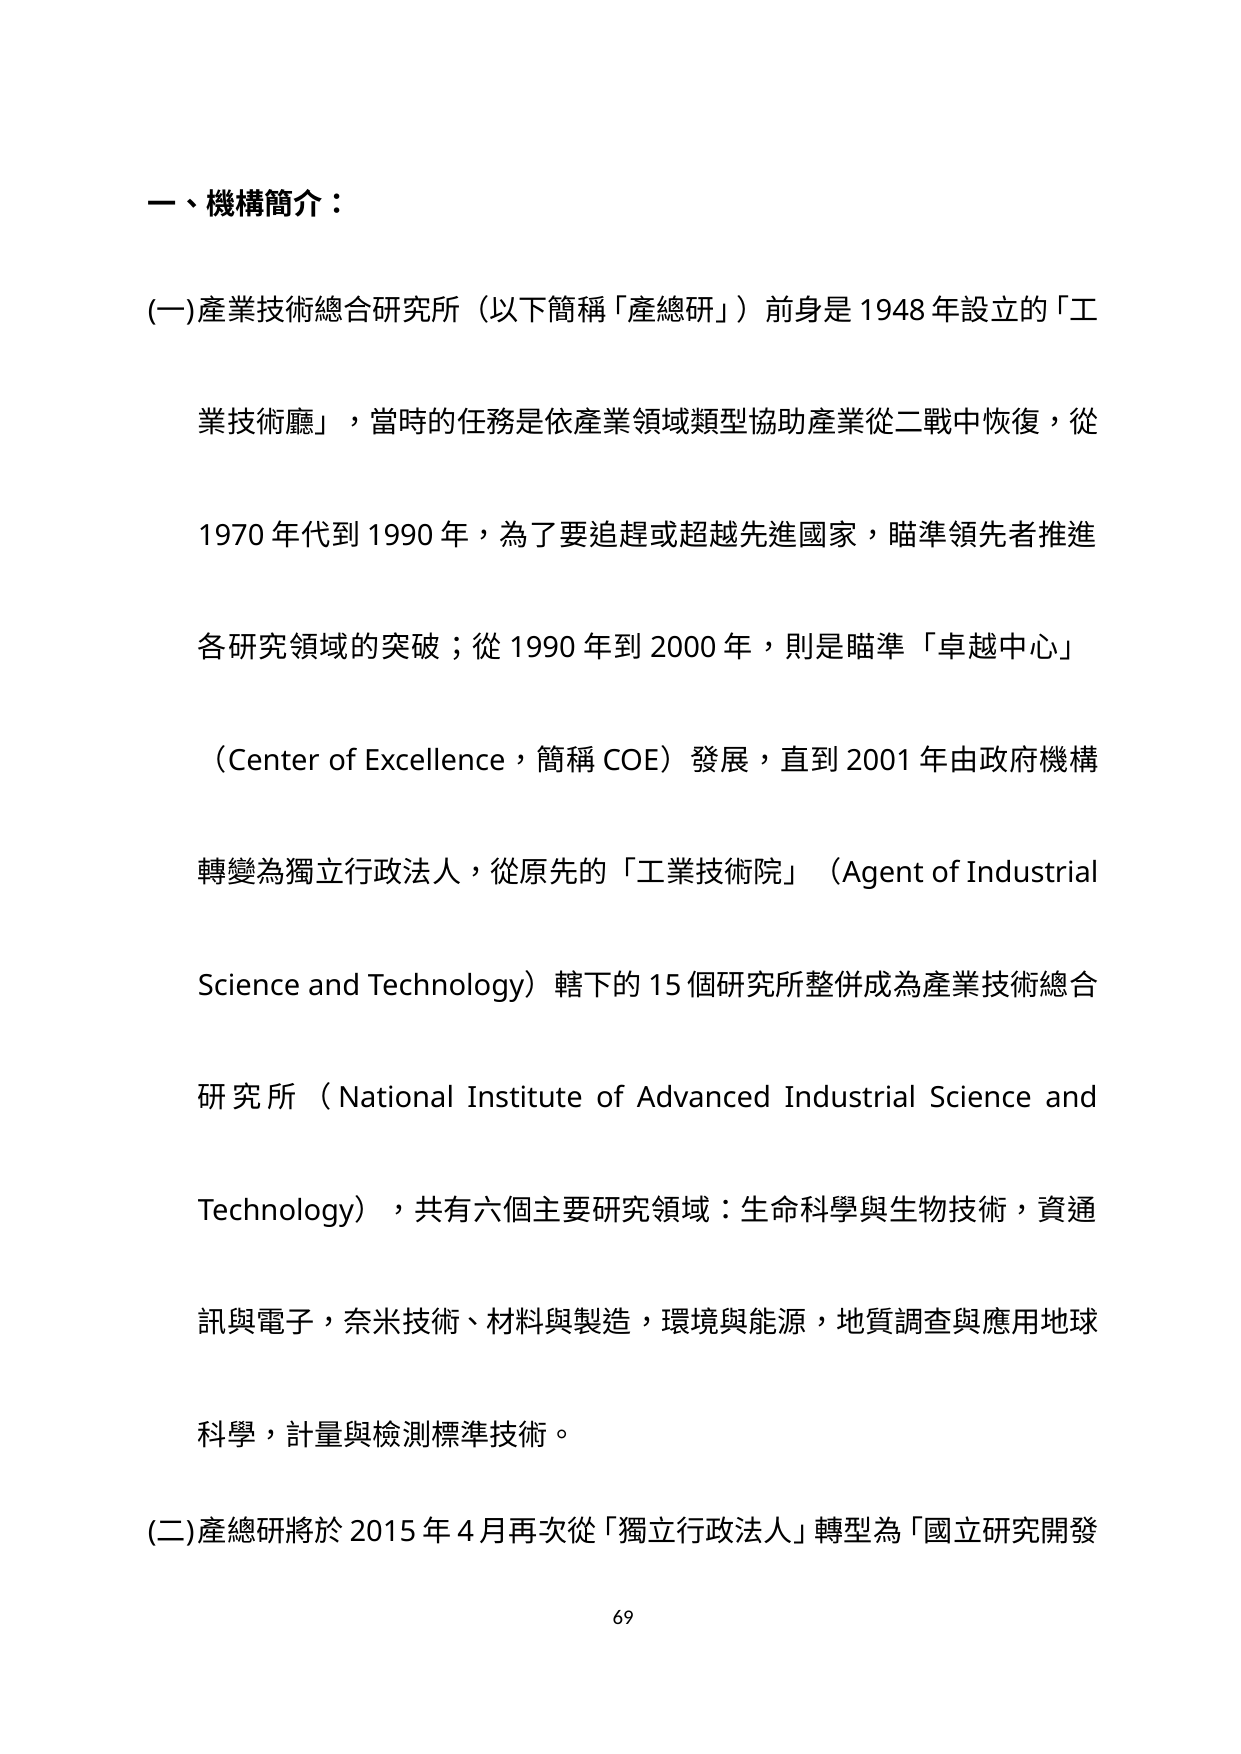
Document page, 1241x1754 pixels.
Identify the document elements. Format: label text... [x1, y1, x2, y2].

list 產總研將於2015年4月再次從「獨立行政法人」轉型為「國立研究開發 [148, 1491, 1098, 1566]
text 一、機構簡介： [148, 164, 1098, 239]
list 產業技術總合研究所（以下簡稱「產總研」）前身是1948年設立的「工業技術廳」，當時的任務是依產業領域類型協助產業從二戰中恢復，從1970年代到1990年，為了要追趕或超越先進國家，瞄準領先者推進各研究領域的突破；從1990年到2000年，則是瞄準「卓越中心」（Center of Excellence，簡稱COE）發展，直到2001年由政府機構轉變為獨立行政法人，從原先的「工業技術院」（Agent of Industrial Science and Technology）轄下的15個研究所整併成為產業技術總合研究所（National Institute of Advanced Industrial Science and Technology），共有六個主要研究領域：生命科學與生物技術，資通訊與電子，奈米技術、材料與製造，環境與能源，地質調查與應用地球科學，計量與檢測標準技術。 [148, 270, 1098, 1470]
